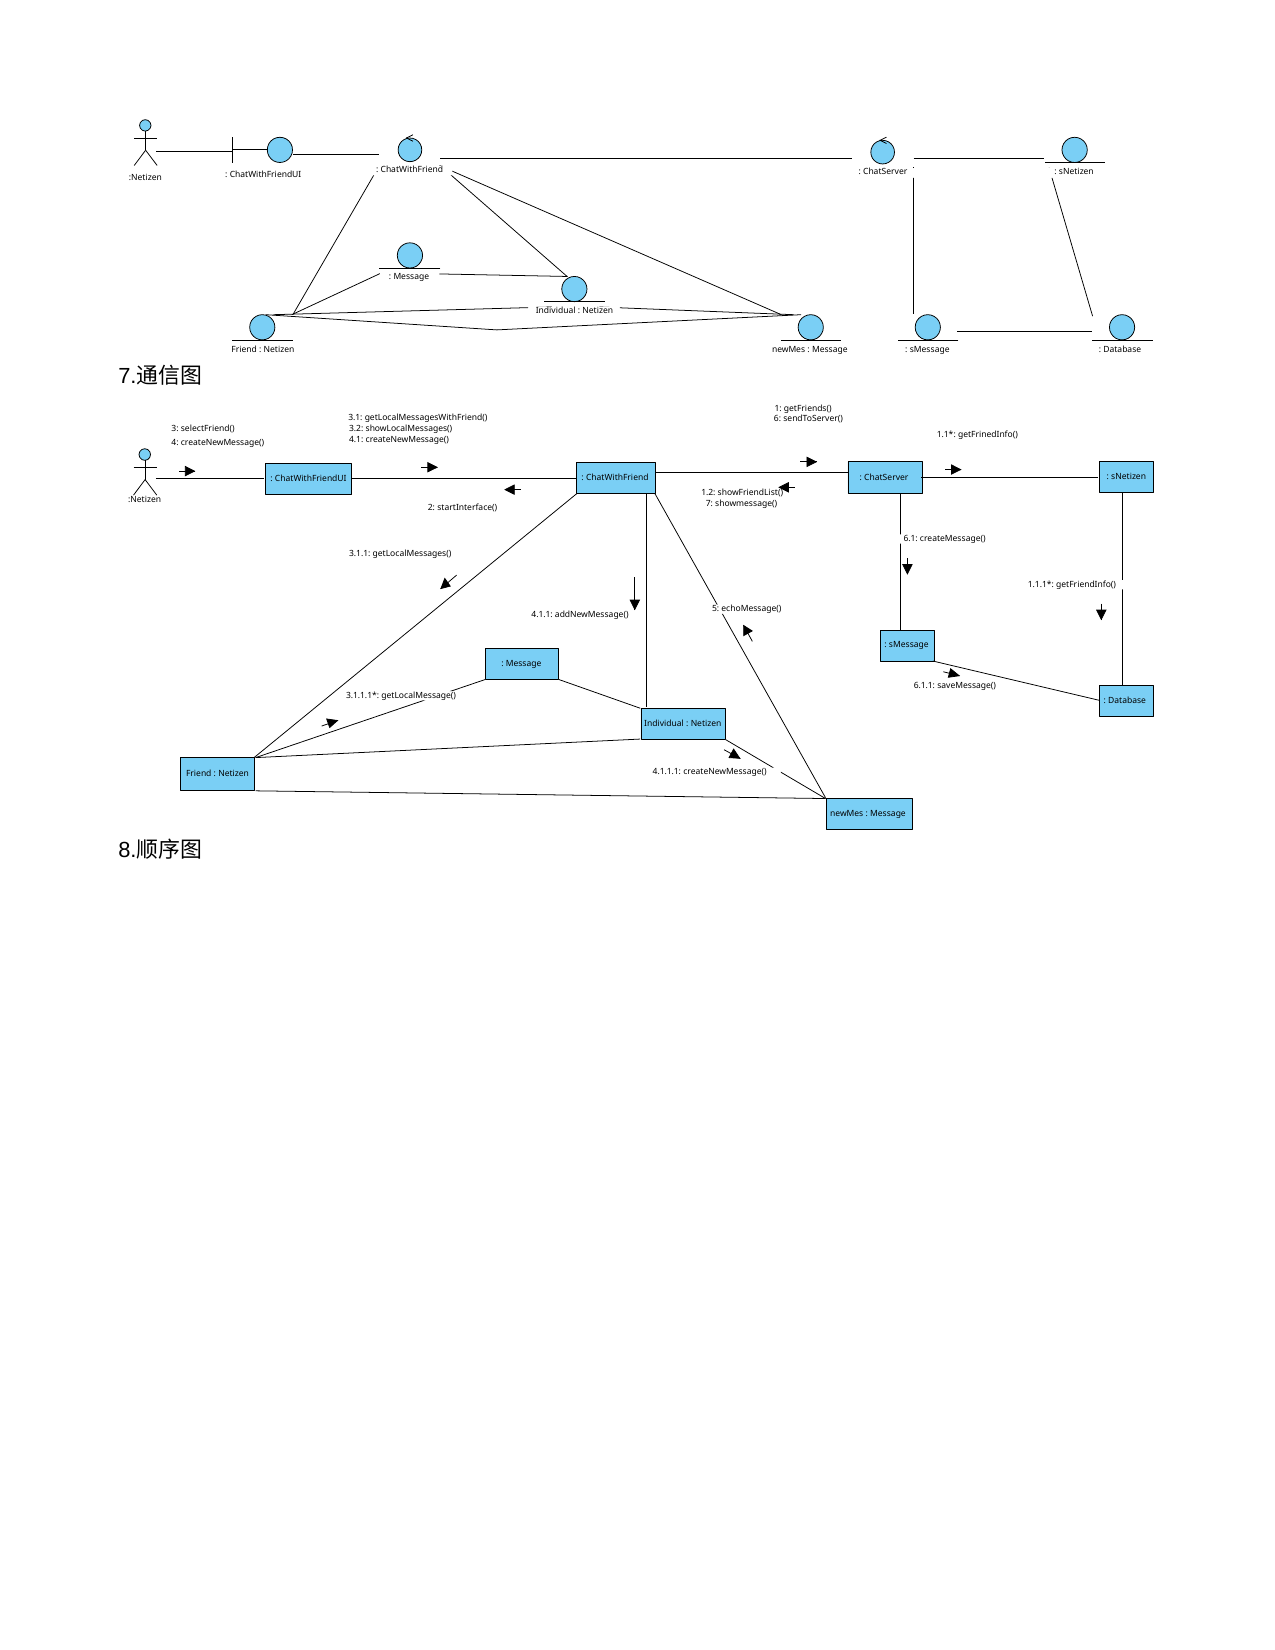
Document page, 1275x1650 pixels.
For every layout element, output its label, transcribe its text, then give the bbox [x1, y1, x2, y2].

subtitle 8.顺序图 [118, 833, 1157, 864]
subtitle 7.通信图 [118, 359, 1157, 390]
